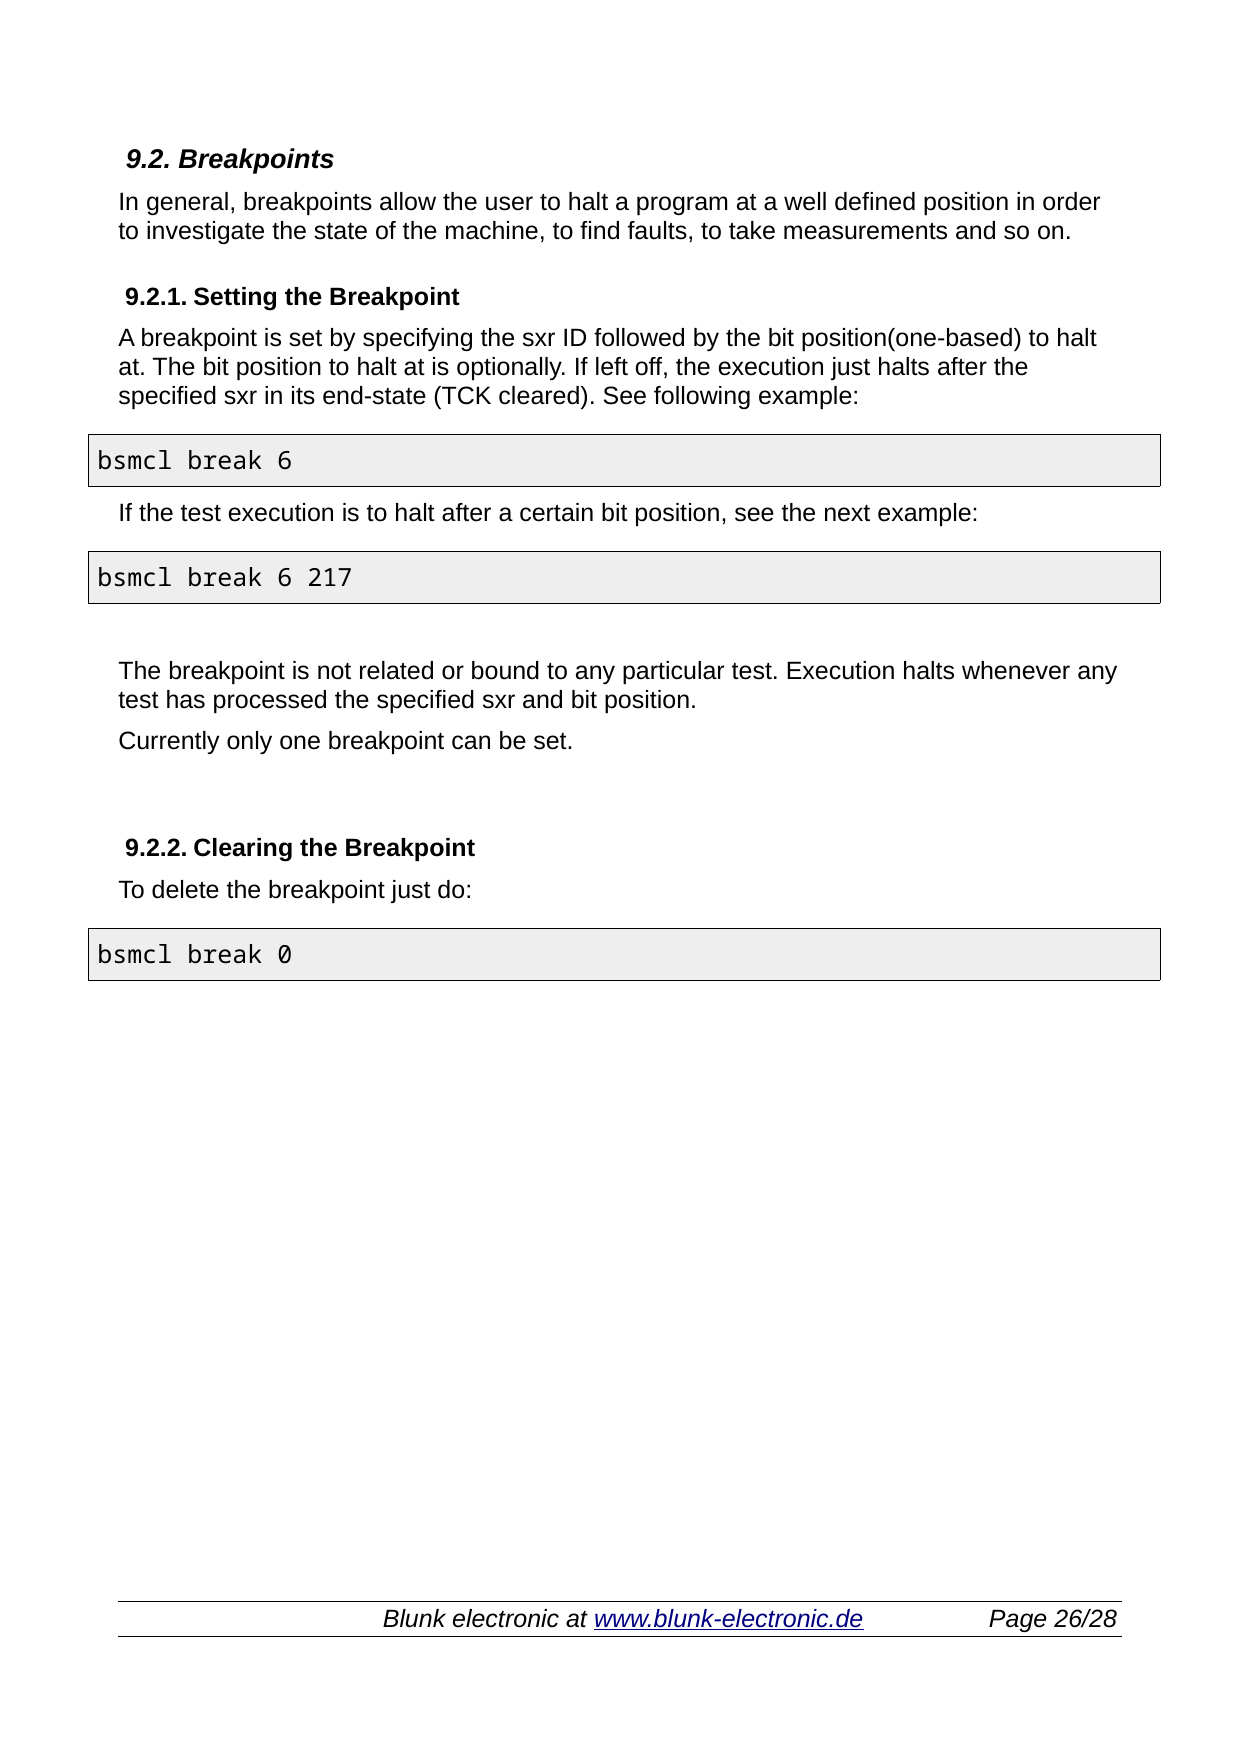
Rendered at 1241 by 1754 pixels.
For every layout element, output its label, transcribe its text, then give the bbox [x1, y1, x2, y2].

text bsmcl break 0 [97, 937, 1151, 971]
subtitle Setting the Breakpoint [118, 282, 1122, 311]
text A breakpoint is set by specifying the sxr ID followed by the bit position(one-based) to halt at. The bit position to halt at is optionally. If left off, the execution just halts after the specified sxr in its end-state (TCK cleared). See following example: [118, 323, 1122, 409]
text The breakpoint is not related or bound to any particular test. Execution halts whenever any test has processed the specified sxr and bit position. [118, 656, 1122, 713]
text bsmcl break 6 [97, 443, 1151, 477]
text [118, 422, 1122, 434]
text Currently only one breakpoint can be set. [118, 726, 1122, 754]
text bsmcl break 6 217 [97, 560, 1151, 594]
subtitle Breakpoints [118, 143, 1122, 174]
text To delete the breakpoint just do: [118, 874, 1122, 903]
text In general, breakpoints allow the user to halt a program at a well defined position in order to investigate the state of the machine, to find faults, to take measurements and so on. [118, 187, 1122, 244]
subtitle Clearing the Breakpoint [118, 833, 1122, 862]
text If the test execution is to halt after a certain bit position, see the next example: [118, 487, 1122, 526]
